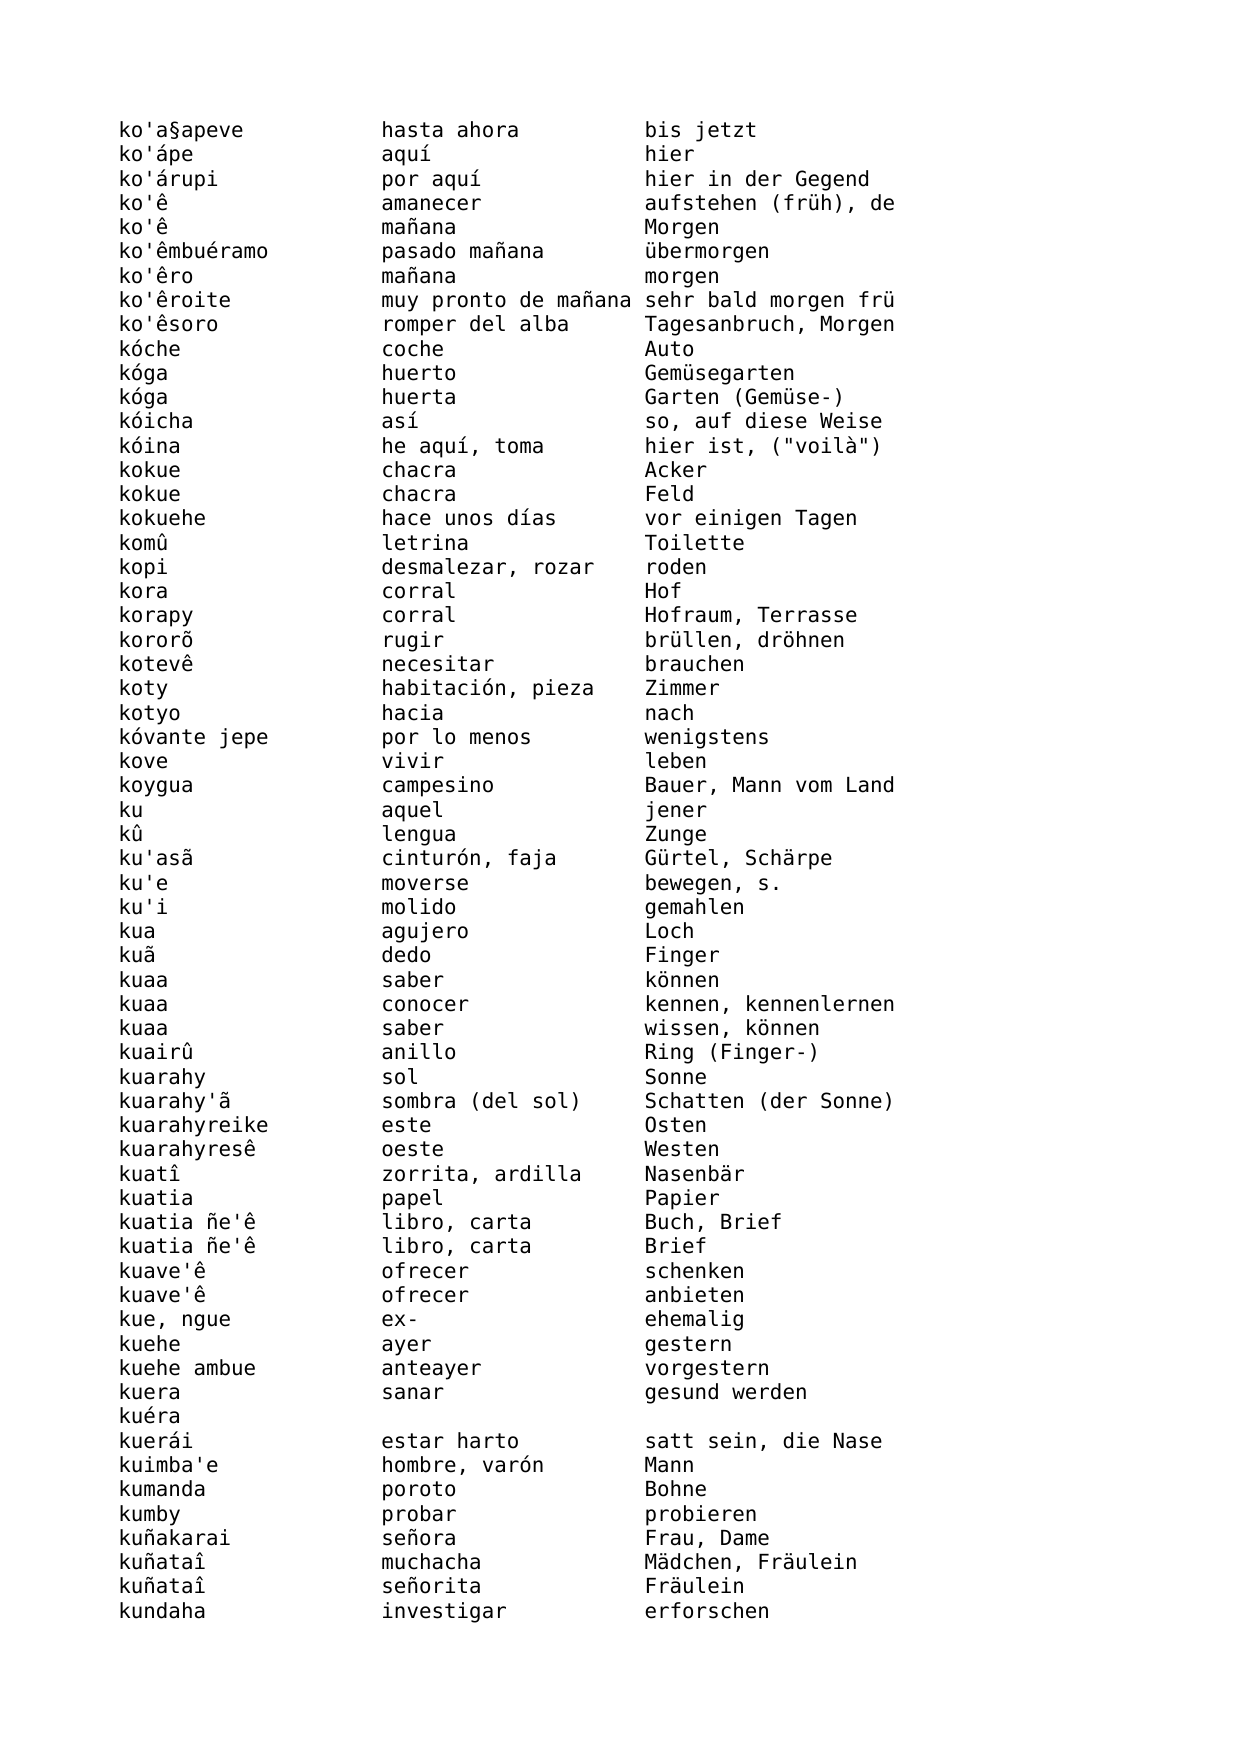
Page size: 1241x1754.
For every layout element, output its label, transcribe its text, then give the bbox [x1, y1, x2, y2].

text kue, ngue ex- ehemalig [118, 1307, 1122, 1332]
text kuarahyresê oeste Westen [118, 1137, 1122, 1162]
text kuarahyreike este Osten [118, 1113, 1122, 1137]
text kove vivir leben [118, 749, 1122, 773]
text kuñataî señorita Fräulein [118, 1574, 1122, 1599]
text koygua campesino Bauer, Mann vom Land [118, 773, 1122, 798]
text kuarahy sol Sonne [118, 1065, 1122, 1089]
text ko'ê amanecer aufstehen (früh), de [118, 191, 1122, 215]
text kuñataî muchacha Mädchen, Fräulein [118, 1550, 1122, 1574]
text kuave'ê ofrecer schenken [118, 1259, 1122, 1283]
text kotevê necesitar brauchen [118, 652, 1122, 676]
text kuñakarai señora Frau, Dame [118, 1526, 1122, 1550]
text kora corral Hof [118, 579, 1122, 603]
text ko'êroite muy pronto de mañana sehr bald morgen frü [118, 288, 1122, 312]
text ko'a§apeve hasta ahora bis jetzt [118, 118, 1122, 142]
text kû lengua Zunge [118, 822, 1122, 846]
text kuatia papel Papier [118, 1186, 1122, 1210]
text kuatia ñe'ê libro, carta Buch, Brief [118, 1210, 1122, 1234]
text kuehe ayer gestern [118, 1332, 1122, 1356]
text kotyo hacia nach [118, 701, 1122, 725]
text kóga huerta Garten (Gemüse-) [118, 385, 1122, 409]
text ko'êro mañana morgen [118, 264, 1122, 288]
text kuatî zorrita, ardilla Nasenbär [118, 1162, 1122, 1186]
text kuehe ambue anteayer vorgestern [118, 1356, 1122, 1380]
text kuave'ê ofrecer anbieten [118, 1283, 1122, 1307]
text kuimba'e hombre, varón Mann [118, 1453, 1122, 1477]
text kuaa saber können [118, 968, 1122, 992]
text ko'êsoro romper del alba Tagesanbruch, Morgen [118, 312, 1122, 337]
text kuairû anillo Ring (Finger-) [118, 1040, 1122, 1065]
text ko'êmbuéramo pasado mañana übermorgen [118, 239, 1122, 264]
text ku aquel jener [118, 798, 1122, 822]
text kuera sanar gesund werden [118, 1380, 1122, 1404]
text koty habitación, pieza Zimmer [118, 676, 1122, 701]
text ku'asã cinturón, faja Gürtel, Schärpe [118, 846, 1122, 871]
text kokuehe hace unos días vor einigen Tagen [118, 506, 1122, 531]
text kuarahy'ã sombra (del sol) Schatten (der Sonne) [118, 1089, 1122, 1113]
text kóvante jepe por lo menos wenigstens [118, 725, 1122, 749]
text ko'ê mañana Morgen [118, 215, 1122, 239]
text kuaa saber wissen, können [118, 1016, 1122, 1040]
text ko'ápe aquí hier [118, 142, 1122, 167]
text kua agujero Loch [118, 919, 1122, 943]
text kuerái estar harto satt sein, die Nase [118, 1429, 1122, 1453]
text kokue chacra Acker [118, 458, 1122, 482]
text kundaha investigar erforschen [118, 1599, 1122, 1623]
text ku'i molido gemahlen [118, 895, 1122, 919]
text kuéra [118, 1404, 1122, 1429]
text ku'e moverse bewegen, s. [118, 871, 1122, 895]
text kuaa conocer kennen, kennenlernen [118, 992, 1122, 1016]
text kóicha así so, auf diese Weise [118, 409, 1122, 434]
text korapy corral Hofraum, Terrasse [118, 603, 1122, 628]
text kumanda poroto Bohne [118, 1477, 1122, 1502]
text kuatia ñe'ê libro, carta Brief [118, 1234, 1122, 1259]
text kumby probar probieren [118, 1502, 1122, 1526]
text kóga huerto Gemüsegarten [118, 361, 1122, 385]
text kororõ rugir brüllen, dröhnen [118, 628, 1122, 652]
text kokue chacra Feld [118, 482, 1122, 506]
text ko'árupi por aquí hier in der Gegend [118, 167, 1122, 191]
text kóche coche Auto [118, 337, 1122, 361]
text kopi desmalezar, rozar roden [118, 555, 1122, 579]
text kóina he aquí, toma hier ist, ("voilà") [118, 434, 1122, 458]
text komû letrina Toilette [118, 531, 1122, 555]
text kuã dedo Finger [118, 943, 1122, 968]
